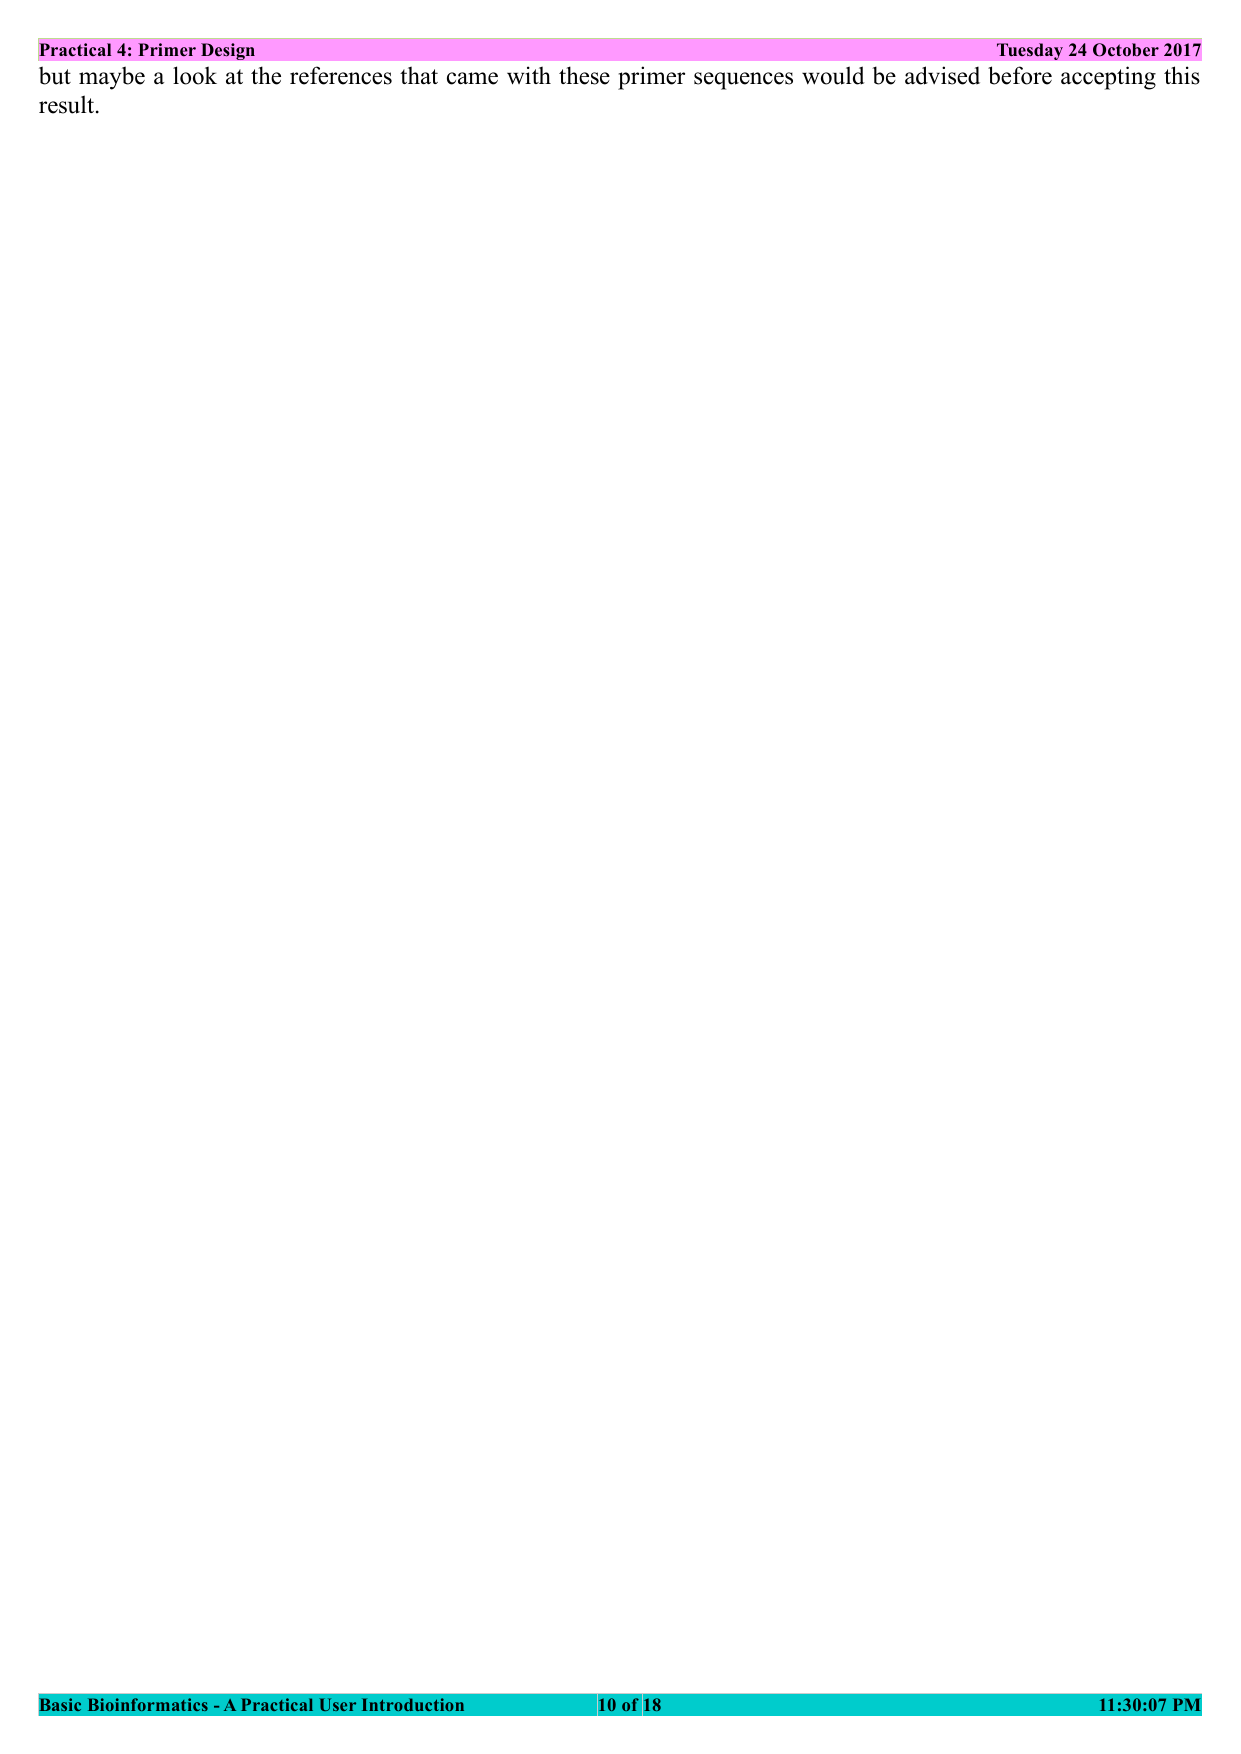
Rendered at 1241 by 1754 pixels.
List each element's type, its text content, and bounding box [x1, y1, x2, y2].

text but maybe a look at the references that came with these primer sequences would be advised before accepting this result. [38, 61, 1202, 119]
